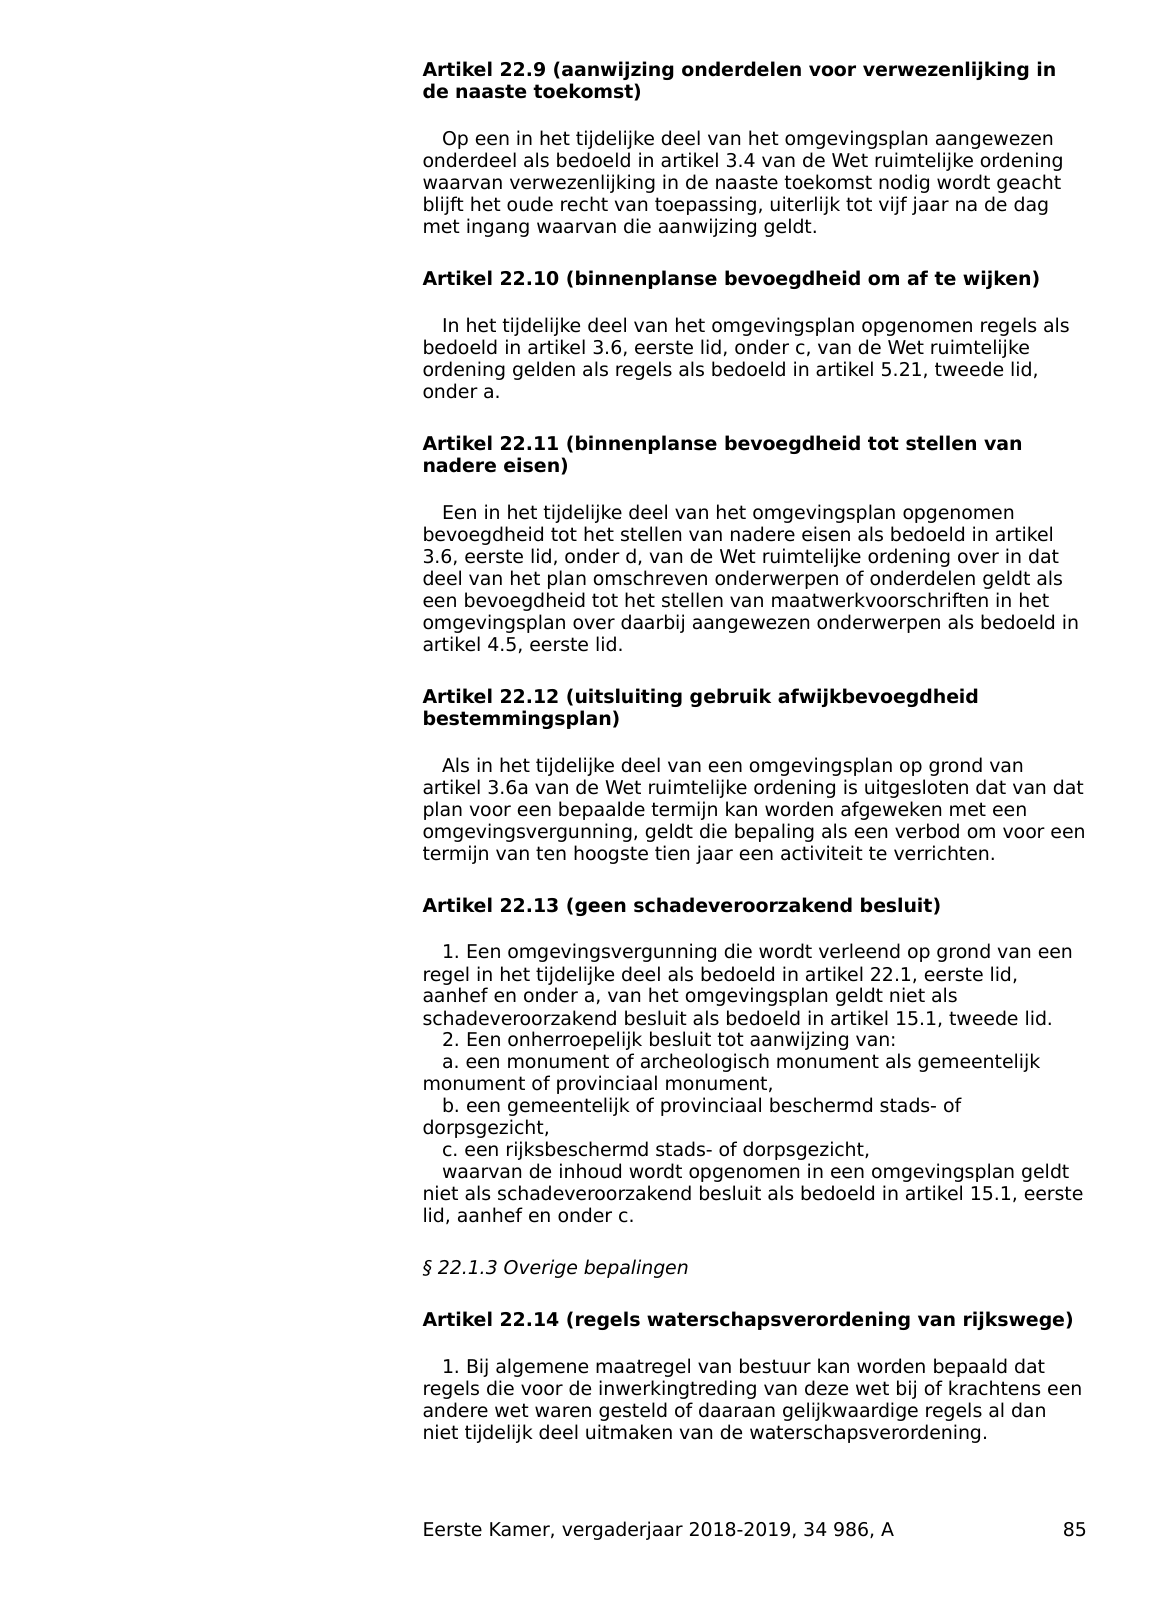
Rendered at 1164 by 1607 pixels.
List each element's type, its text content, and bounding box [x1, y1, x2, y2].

subtitle Artikel 22.11 (binnenplanse bevoegdheid tot stellen van nadere eisen) [422, 433, 1087, 477]
text Een in het tijdelijke deel van het omgevingsplan opgenomen bevoegdheid tot het stellen van nadere eisen als bedoeld in artikel 3.6, eerste lid, onder d, van de Wet ruimtelijke ordening over in dat deel van het plan omschreven onderwerpen of onderdelen geldt als een bevoegdheid tot het stellen van maatwerkvoorschriften in het omgevingsplan over daarbij aangewezen onderwerpen als bedoeld in artikel 4.5, eerste lid. [422, 502, 1087, 656]
text Als in het tijdelijke deel van een omgevingsplan op grond van artikel 3.6a van de Wet ruimtelijke ordening is uitgesloten dat van dat plan voor een bepaalde termijn kan worden afgeweken met een omgevingsvergunning, geldt die bepaling als een verbod om voor een termijn van ten hoogste tien jaar een activiteit te verrichten. [422, 754, 1087, 864]
subtitle Artikel 22.9 (aanwijzing onderdelen voor verwezenlijking in de naaste toekomst) [422, 59, 1087, 103]
text 1. Bij algemene maatregel van bestuur kan worden bepaald dat regels die voor de inwerkingtreding van deze wet bij of krachtens een andere wet waren gesteld of daaraan gelijkwaardige regels al dan niet tijdelijk deel uitmaken van de waterschapsverordening. [422, 1356, 1087, 1444]
text Op een in het tijdelijke deel van het omgevingsplan aangewezen onderdeel als bedoeld in artikel 3.4 van de Wet ruimtelijke ordening waarvan verwezenlijking in de naaste toekomst nodig wordt geacht blijft het oude recht van toepassing, uiterlijk tot vijf jaar na de dag met ingang waarvan die aanwijzing geldt. [422, 128, 1087, 238]
subtitle § 22.1.3 Overige bepalingen [422, 1257, 1087, 1279]
text In het tijdelijke deel van het omgevingsplan opgenomen regels als bedoeld in artikel 3.6, eerste lid, onder c, van de Wet ruimtelijke ordening gelden als regels als bedoeld in artikel 5.21, tweede lid, onder a. [422, 315, 1087, 403]
text a. een monument of archeologisch monument als gemeentelijk monument of provinciaal monument, [422, 1051, 1087, 1095]
text b. een gemeentelijk of provinciaal beschermd stads- of dorpsgezicht, [422, 1095, 1087, 1139]
text waarvan de inhoud wordt opgenomen in een omgevingsplan geldt niet als schadeveroorzakend besluit als bedoeld in artikel 15.1, eerste lid, aanhef en onder c. [422, 1161, 1087, 1227]
subtitle Artikel 22.12 (uitsluiting gebruik afwijkbevoegdheid bestemmingsplan) [422, 686, 1087, 729]
text 1. Een omgevingsvergunning die wordt verleend op grond van een regel in het tijdelijke deel als bedoeld in artikel 22.1, eerste lid, aanhef en onder a, van het omgevingsplan geldt niet als schadeveroorzakend besluit als bedoeld in artikel 15.1, tweede lid. [422, 941, 1087, 1029]
subtitle Artikel 22.10 (binnenplanse bevoegdheid om af te wijken) [422, 268, 1087, 290]
text 2. Een onherroepelijk besluit tot aanwijzing van: [422, 1029, 1087, 1051]
subtitle Artikel 22.14 (regels waterschapsverordening van rijkswege) [422, 1309, 1087, 1331]
subtitle Artikel 22.13 (geen schadeveroorzakend besluit) [422, 894, 1087, 916]
text c. een rijksbeschermd stads- of dorpsgezicht, [422, 1139, 1087, 1161]
